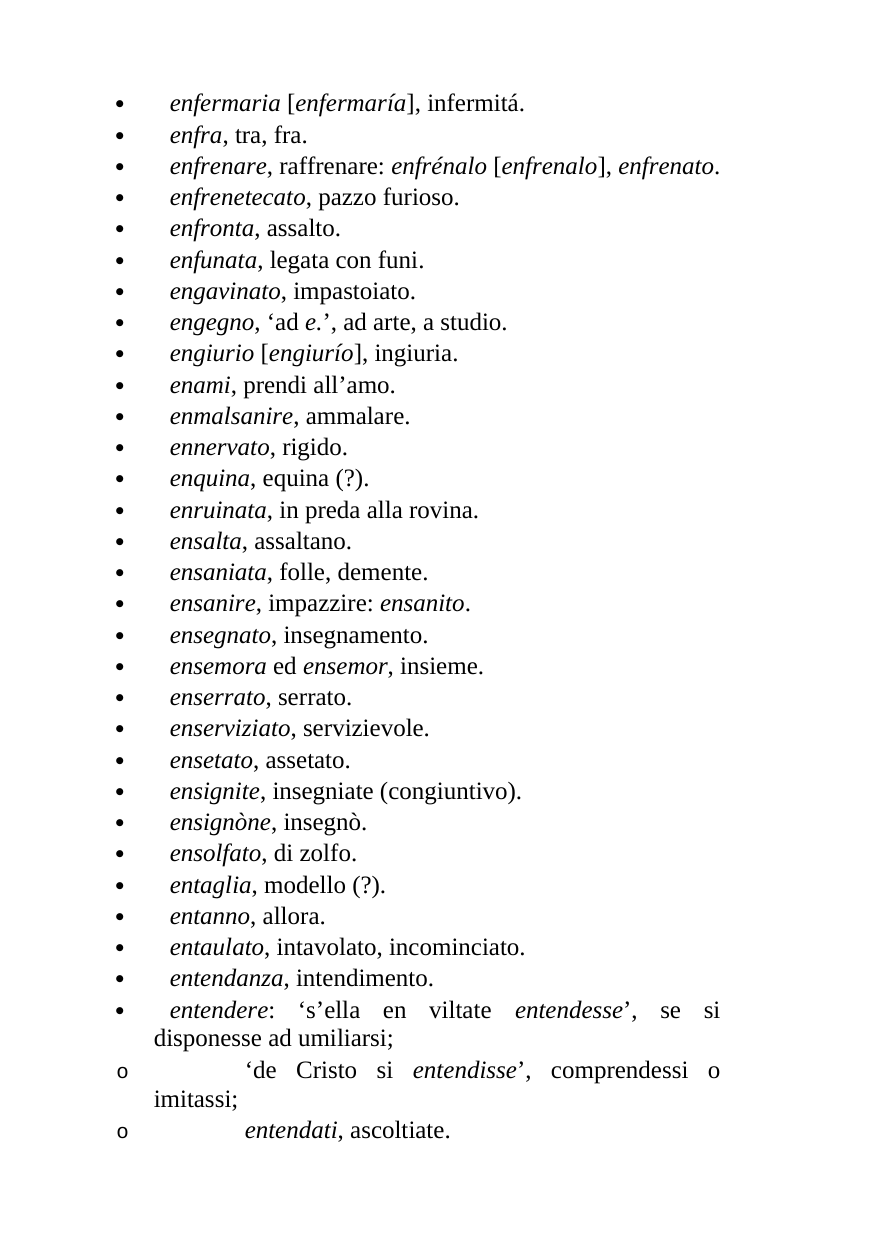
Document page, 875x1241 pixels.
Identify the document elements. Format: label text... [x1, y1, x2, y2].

list ensignite, insegniate (congiuntivo). [116, 776, 721, 805]
list enfrenetecato, pazzo furioso. [116, 182, 721, 211]
list enami, prendi all’amo. [116, 370, 721, 398]
list enfronta, assalto. [116, 213, 721, 242]
list ennervato, rigido. [116, 432, 721, 461]
list entaulato, intavolato, incominciato. [116, 932, 721, 961]
list engiurio [engiurío], ingiuria. [116, 338, 721, 367]
list enfunata, legata con funi. [116, 245, 721, 273]
list enserrato, serrato. [116, 682, 721, 711]
list ensalta, assaltano. [116, 526, 721, 555]
list ‘de Cristo si entendisse’, comprendessi o imitassi; [116, 1055, 721, 1113]
list entendanza, intendimento. [116, 963, 721, 992]
list entaglia, modello (?). [116, 870, 721, 898]
list entendere: ‘s’ella en viltate entendesse’, se si disponesse ad umiliarsi; [116, 995, 721, 1052]
list enfrenare, raffrenare: enfrénalo [enfrenalo], enfrenato. [116, 151, 721, 180]
list enquina, equina (?). [116, 463, 721, 492]
list ensanire, impazzire: ensanito. [116, 588, 721, 617]
list ensemora ed ensemor, insieme. [116, 651, 721, 680]
list engegno, ‘ad e.’, ad arte, a studio. [116, 307, 721, 336]
list ensetato, assetato. [116, 745, 721, 773]
list ensignòne, insegnò. [116, 807, 721, 836]
list enfra, tra, fra. [116, 120, 721, 148]
list ensaniata, folle, demente. [116, 557, 721, 586]
list ensegnato, insegnamento. [116, 620, 721, 648]
list engavinato, impastoiato. [116, 276, 721, 305]
list enmalsanire, ammalare. [116, 401, 721, 430]
list ensolfato, di zolfo. [116, 838, 721, 867]
list enruinata, in preda alla rovina. [116, 495, 721, 523]
list enserviziato, servizievole. [116, 713, 721, 742]
list entendati, ascoltiate. [116, 1116, 721, 1145]
list enfermaria [enfermaría], infermitá. [116, 88, 721, 117]
list entanno, allora. [116, 901, 721, 930]
